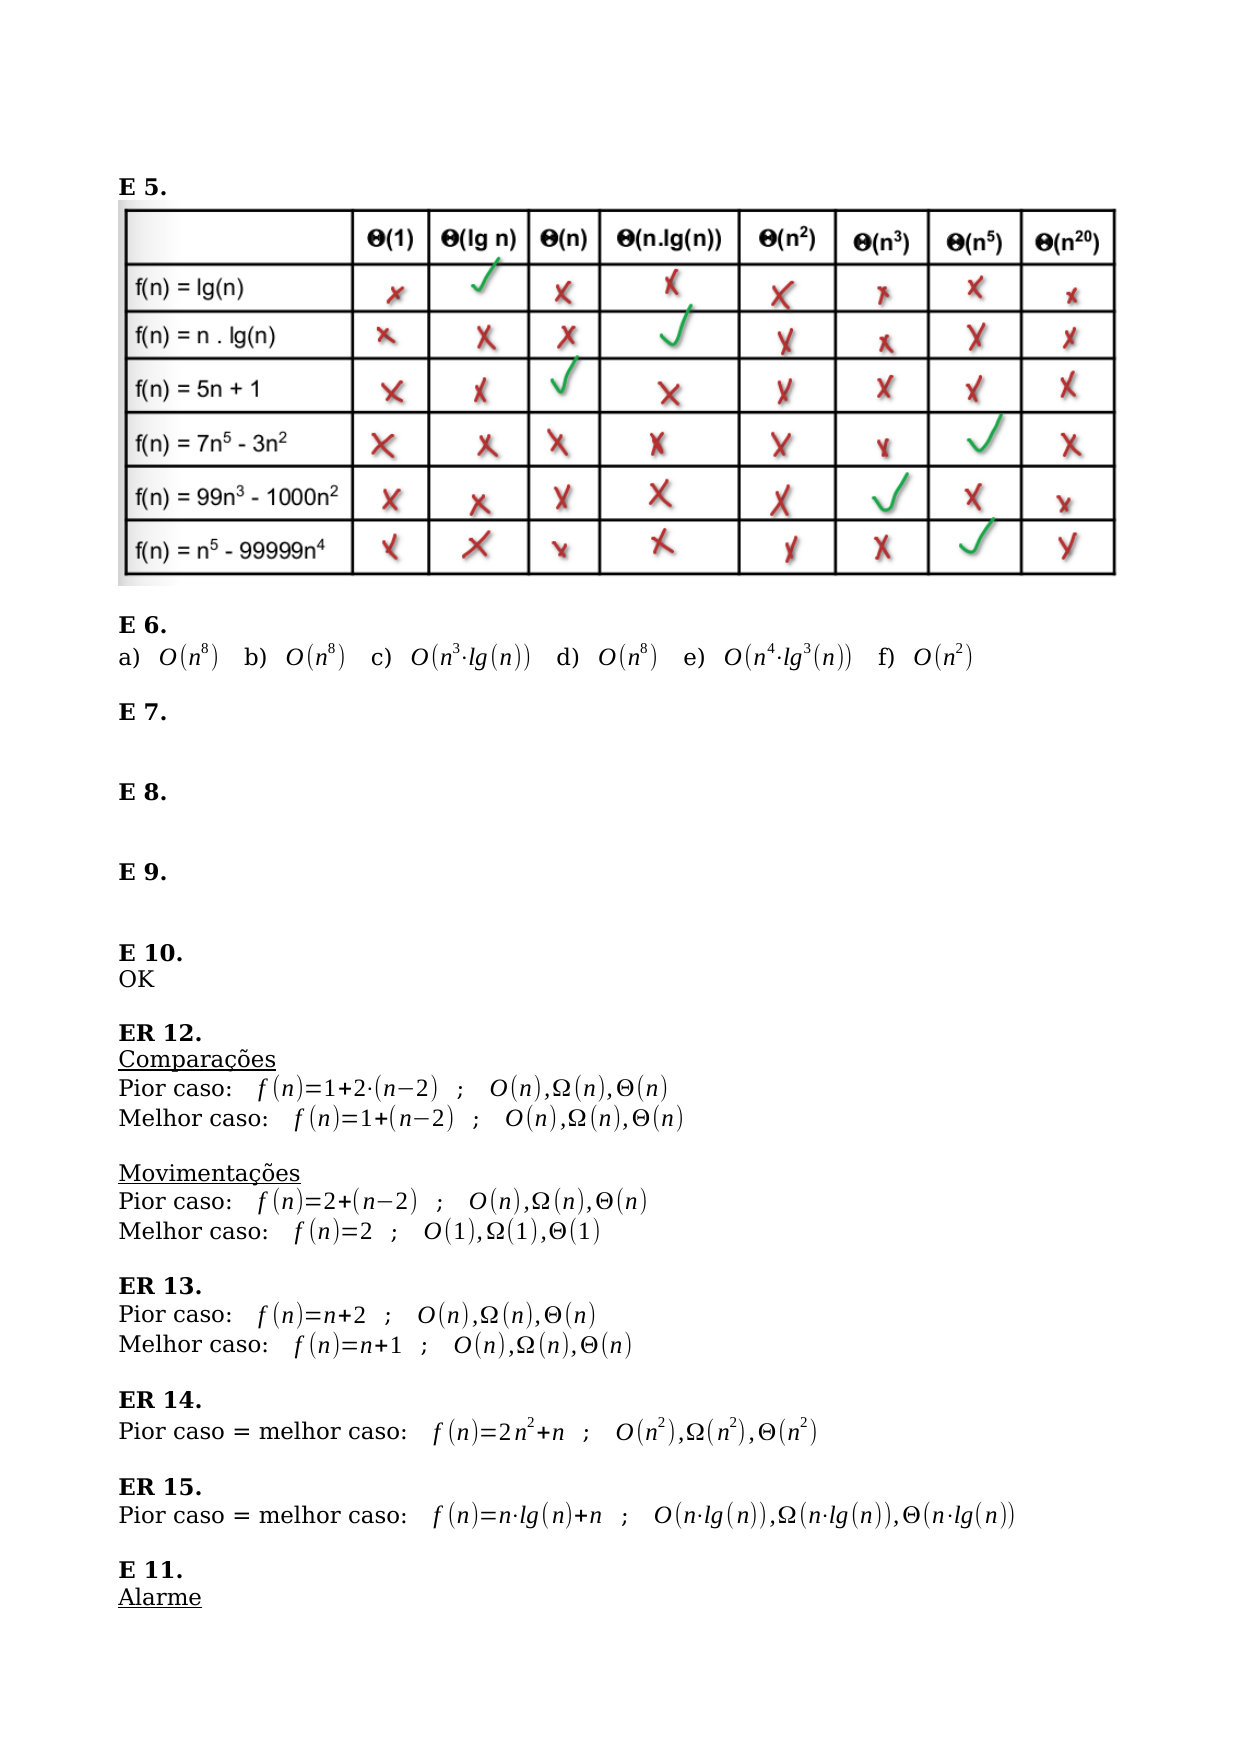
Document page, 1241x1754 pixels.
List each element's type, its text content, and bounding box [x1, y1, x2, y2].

text E 11. [118, 1557, 1122, 1584]
text ER 12. [118, 1020, 1122, 1047]
text Pior caso: ; [118, 1300, 1122, 1330]
text Melhor caso: ; [118, 1103, 1122, 1133]
text Melhor caso: ; [118, 1217, 1122, 1247]
text Comparações [118, 1047, 1122, 1073]
text Alarme [118, 1584, 1122, 1611]
text E 6. [118, 612, 1122, 639]
text E 10. [118, 939, 1122, 966]
text Pior caso: ; [118, 1187, 1122, 1217]
text Pior caso: ; [118, 1073, 1122, 1103]
text Movimentações [118, 1160, 1122, 1187]
text Melhor caso: ; [118, 1330, 1122, 1360]
text ER 15. [118, 1473, 1122, 1500]
text E 9. [118, 859, 1122, 886]
text E 8. [118, 779, 1122, 806]
text ER 13. [118, 1273, 1122, 1300]
text OK [118, 966, 1122, 993]
text a) b) c) d) e) f) [118, 639, 1122, 672]
text E 7. [118, 699, 1122, 726]
text Pior caso = melhor caso: ; [118, 1414, 1122, 1447]
text ER 14. [118, 1387, 1122, 1414]
picture [118, 200, 1123, 586]
text E 5. [118, 173, 1122, 200]
text Pior caso = melhor caso: ; [118, 1500, 1122, 1530]
